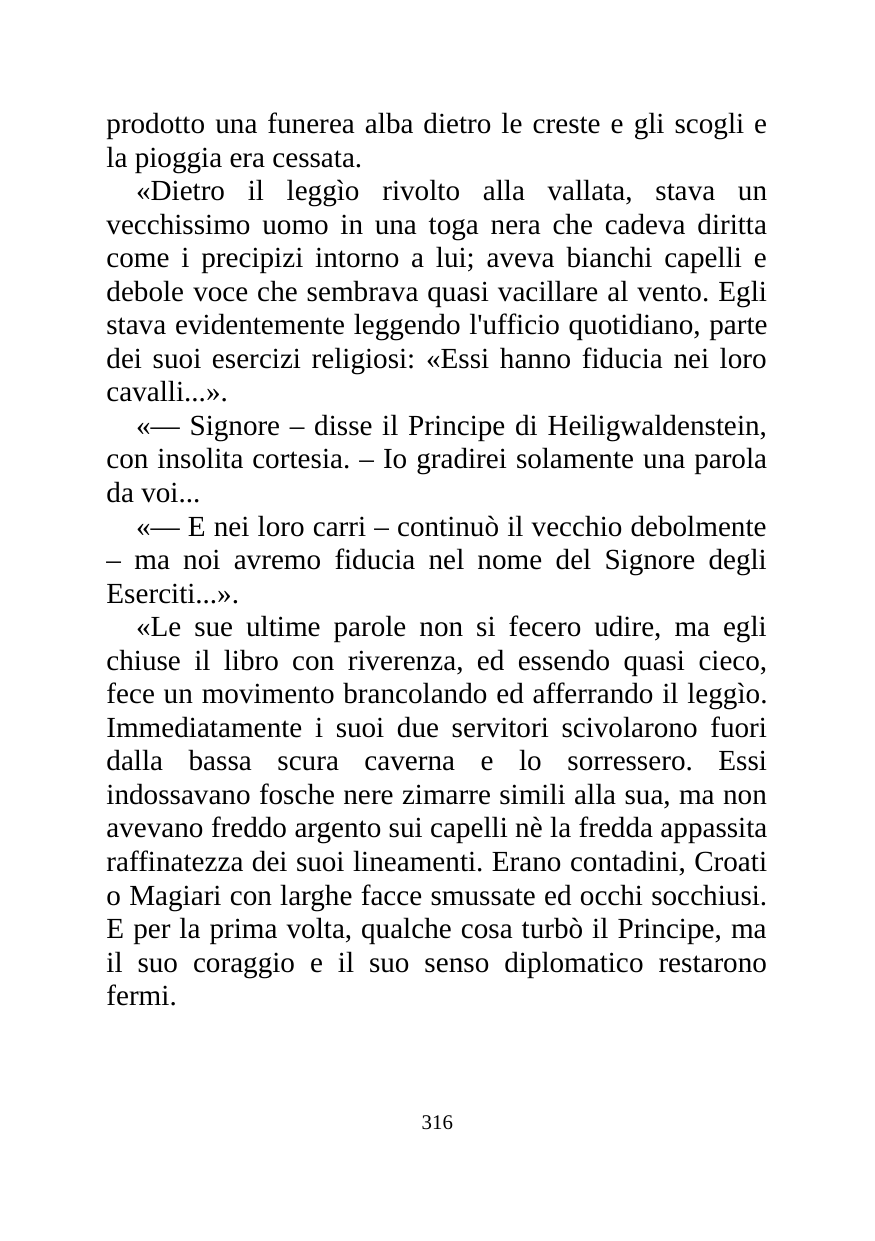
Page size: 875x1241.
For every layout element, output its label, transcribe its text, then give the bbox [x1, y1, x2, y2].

text «Dietro il leggìo rivolto alla vallata, stava un vecchissimo uomo in una toga nera che cadeva diritta come i precipizi intorno a lui; aveva bianchi capelli e debole voce che sembrava quasi vacillare al vento. Egli stava evidentemente leggendo l'ufficio quotidiano, parte dei suoi esercizi religiosi: «Essi hanno fiducia nei loro cavalli...». [106, 173, 768, 408]
text prodotto una funerea alba dietro le creste e gli scogli e la pioggia era cessata. [106, 106, 768, 173]
text «— Signore – disse il Principe di Heiligwaldenstein, con insolita cortesia. – Io gradirei solamente una parola da voi... [106, 408, 768, 509]
text «Le sue ultime parole non si fecero udire, ma egli chiuse il libro con riverenza, ed essendo quasi cieco, fece un movimento brancolando ed afferrando il leggìo. Immediatamente i suoi due servitori scivolarono fuori dalla bassa scura caverna e lo sorressero. Essi indossavano fosche nere zimarre simili alla sua, ma non avevano freddo argento sui capelli nè la fredda appassita raffinatezza dei suoi lineamenti. Erano contadini, Croati o Magiari con larghe facce smussate ed occhi socchiusi. E per la prima volta, qualche cosa turbò il Principe, ma il suo coraggio e il suo senso diplomatico restarono fermi. [106, 609, 768, 1012]
text «— E nei loro carri – continuò il vecchio debolmente – ma noi avremo fiducia nel nome del Signore degli Eserciti...». [106, 509, 768, 609]
